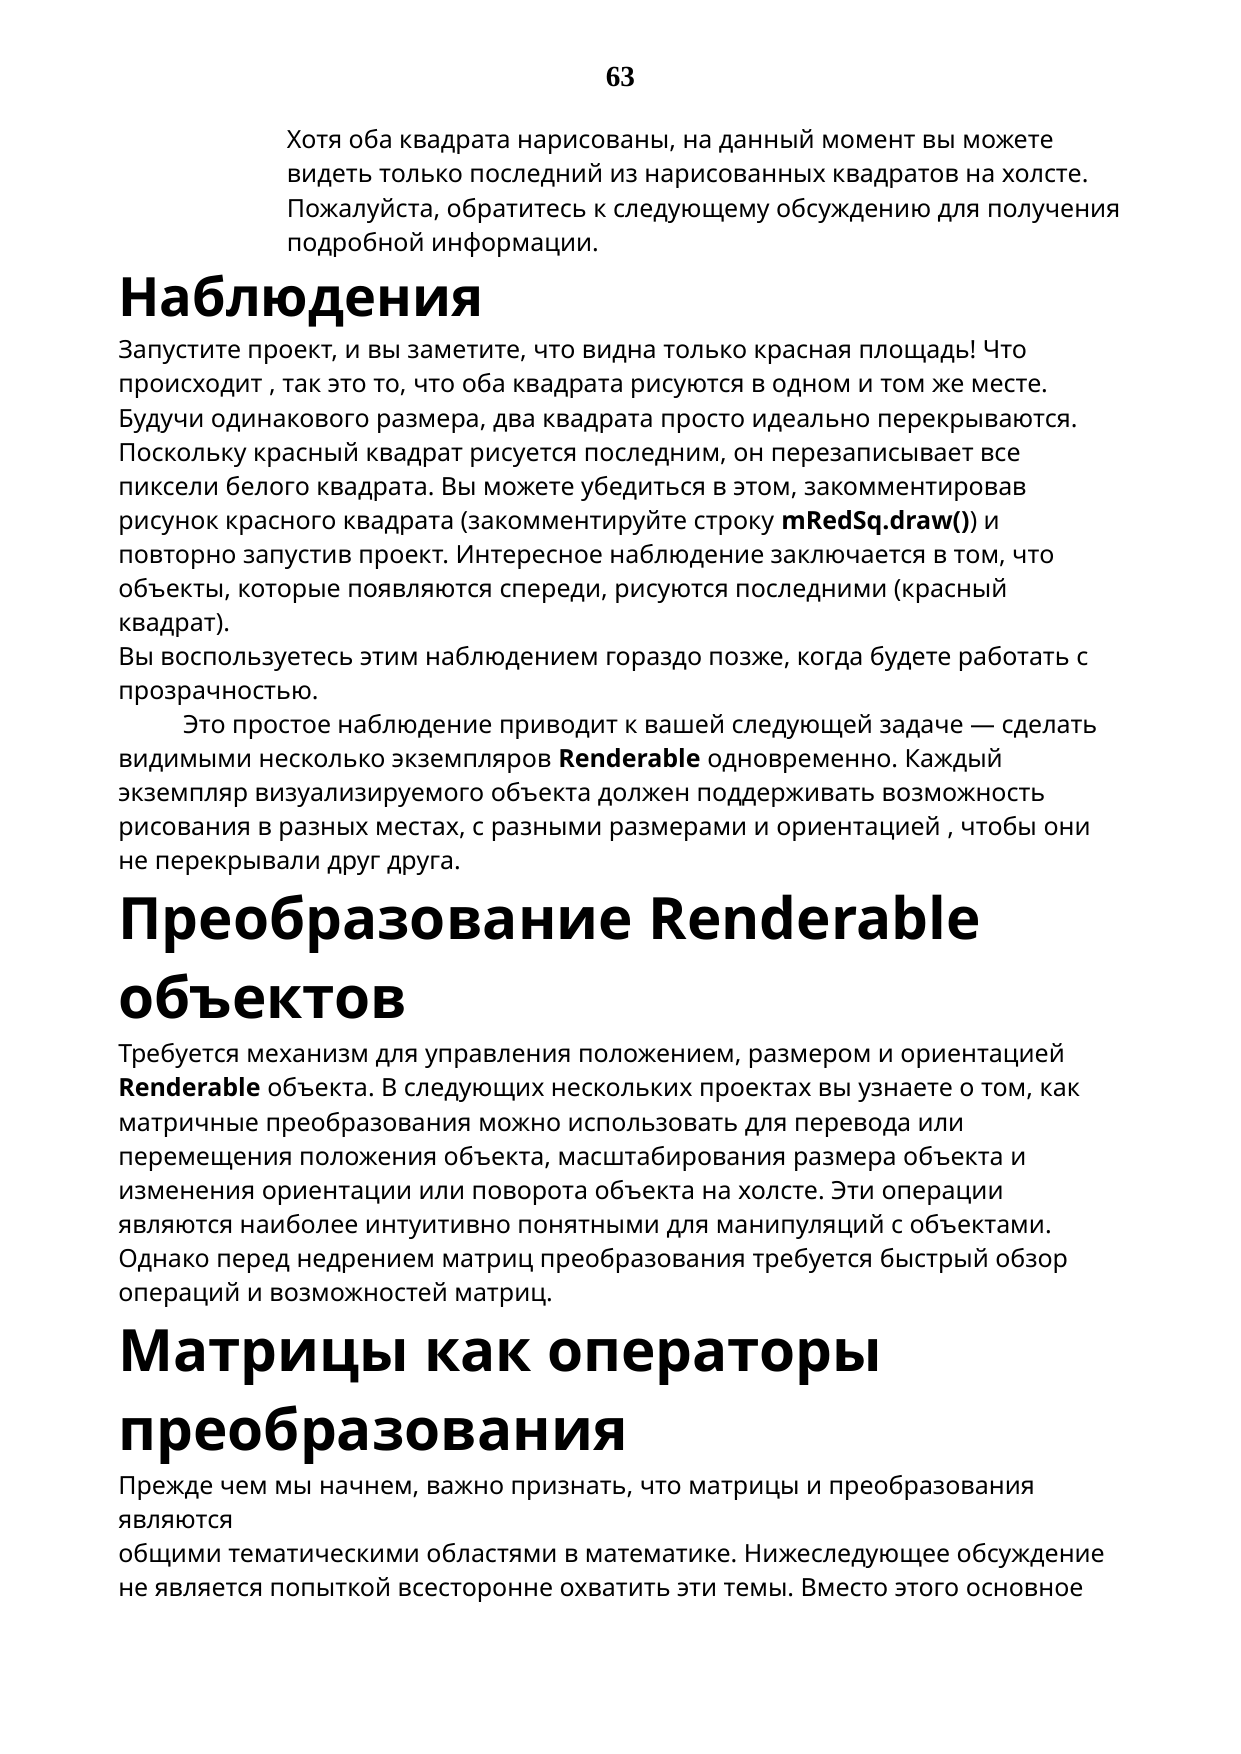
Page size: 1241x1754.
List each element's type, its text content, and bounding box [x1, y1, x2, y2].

text Наблюдения [118, 258, 1122, 332]
text Вы воспользуетесь этим наблюдением гораздо позже, когда будете работать с прозрачностью. [118, 639, 1122, 707]
text общими тематическими областями в математике. Нижеследующее обсуждение не является попыткой всесторонне охватить эти темы. Вместо этого основное [118, 1536, 1122, 1604]
text Прежде чем мы начнем, важно признать, что матрицы и преобразования являются [118, 1467, 1122, 1536]
text Преобразование Renderable объектов [118, 877, 1122, 1036]
text видеть только последний из нарисованных квадратов на холсте. [118, 156, 1122, 190]
text Хотя оба квадрата нарисованы, на данный момент вы можете [118, 122, 1122, 156]
text Требуется механизм для управления положением, размером и ориентацией [118, 1036, 1122, 1070]
text Это простое наблюдение приводит к вашей следующей задаче — сделать видимыми несколько экземпляров Renderable одновременно. Каждый экземпляр визуализируемого объекта должен поддерживать возможность рисования в разных местах, с разными размерами и ориентацией , чтобы они не перекрывали друг друга. [118, 707, 1122, 877]
text подробной информации. [118, 224, 1122, 258]
text Матрицы как операторы преобразования [118, 1308, 1122, 1467]
text Renderable объекта. В следующих нескольких проектах вы узнаете о том, как матричные преобразования можно использовать для перевода или перемещения положения объекта, масштабирования размера объекта и изменения ориентации или поворота объекта на холсте. Эти операции являются наиболее интуитивно понятными для манипуляций с объектами. Однако перед недрением матриц преобразования требуется быстрый обзор операций и возможностей матриц. [118, 1070, 1122, 1308]
text Запустите проект, и вы заметите, что видна только красная площадь! Что происходит , так это то, что оба квадрата рисуются в одном и том же месте. Будучи одинакового размера, два квадрата просто идеально перекрываются. Поскольку красный квадрат рисуется последним, он перезаписывает все [118, 332, 1122, 468]
text Пожалуйста, обратитесь к следующему обсуждению для получения [118, 190, 1122, 224]
text пиксели белого квадрата. Вы можете убедиться в этом, закомментировав рисунок красного квадрата (закомментируйте строку mRedSq.draw()) и повторно запустив проект. Интересное наблюдение заключается в том, что объекты, которые появляются спереди, рисуются последними (красный квадрат). [118, 468, 1122, 639]
